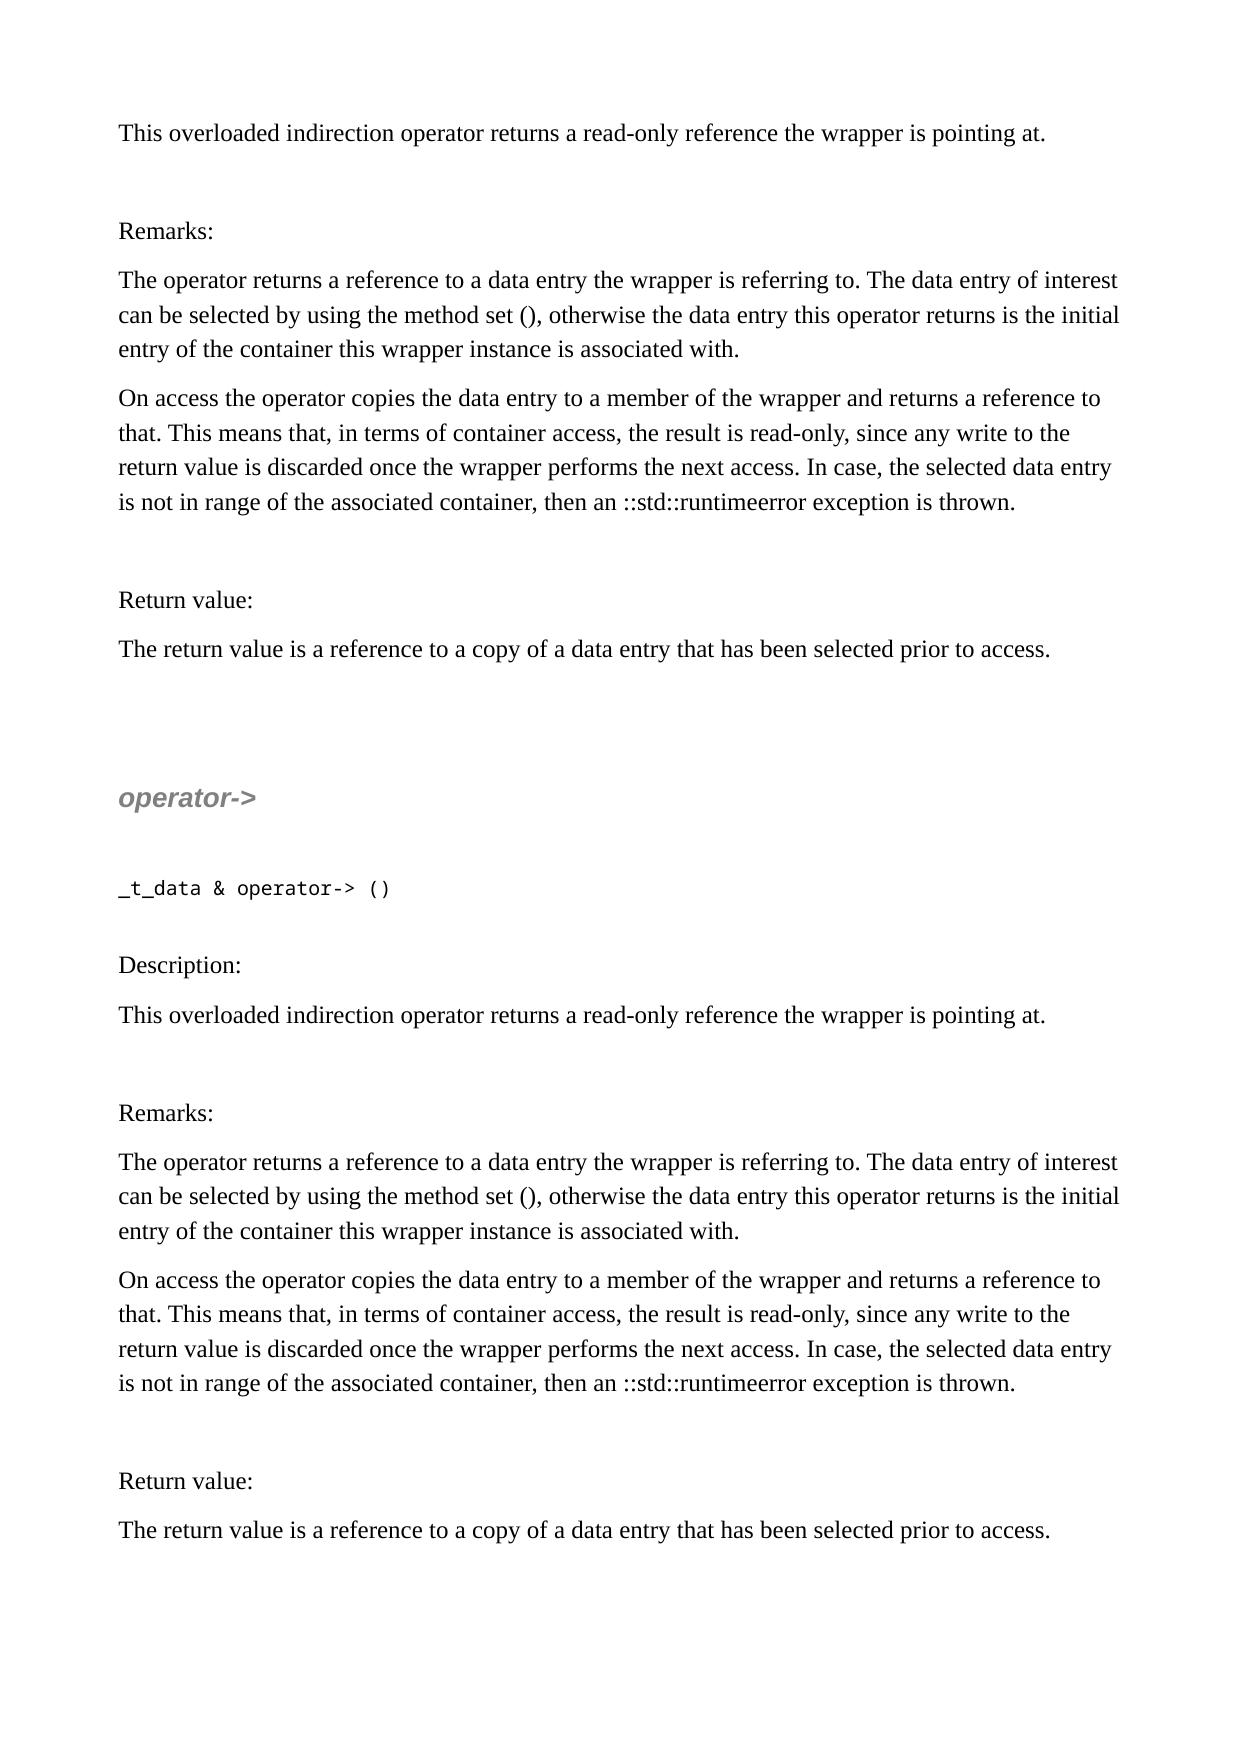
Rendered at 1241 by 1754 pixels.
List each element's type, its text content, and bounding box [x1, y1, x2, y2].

text Return value: [118, 585, 1122, 614]
text Remarks: [118, 1098, 1122, 1127]
text Remarks: [118, 216, 1122, 245]
text The operator returns a reference to a data entry the wrapper is referring to. The data entry of interest can be selected by using the method set (), otherwise the data entry this operator returns is the initial entry of the container this wrapper instance is associated with. [118, 1147, 1122, 1244]
text On access the operator copies the data entry to a member of the wrapper and returns a reference to that. This means that, in terms of container access, the result is read-only, since any write to the return value is discarded once the wrapper performs the next access. In case, the selected data entry is not in range of the associated container, then an ::std::runtimeerror exception is thrown. [118, 1265, 1122, 1397]
text Return value: [118, 1466, 1122, 1495]
text This overloaded indirection operator returns a read-only reference the wrapper is pointing at. [118, 118, 1122, 147]
text On access the operator copies the data entry to a member of the wrapper and returns a reference to that. This means that, in terms of container access, the result is read-only, since any write to the return value is discarded once the wrapper performs the next access. In case, the selected data entry is not in range of the associated container, then an ::std::runtimeerror exception is thrown. [118, 383, 1122, 516]
text The return value is a reference to a copy of a data entry that has been selected prior to access. [118, 634, 1122, 663]
text This overloaded indirection operator returns a read-only reference the wrapper is pointing at. [118, 1000, 1122, 1028]
subtitle operator-> [118, 781, 1122, 813]
text The return value is a reference to a copy of a data entry that has been selected prior to access. [118, 1516, 1122, 1544]
text _t_data & operator-> () [118, 874, 1122, 902]
text Description: [118, 951, 1122, 979]
text The operator returns a reference to a data entry the wrapper is referring to. The data entry of interest can be selected by using the method set (), otherwise the data entry this operator returns is the initial entry of the container this wrapper instance is associated with. [118, 265, 1122, 363]
